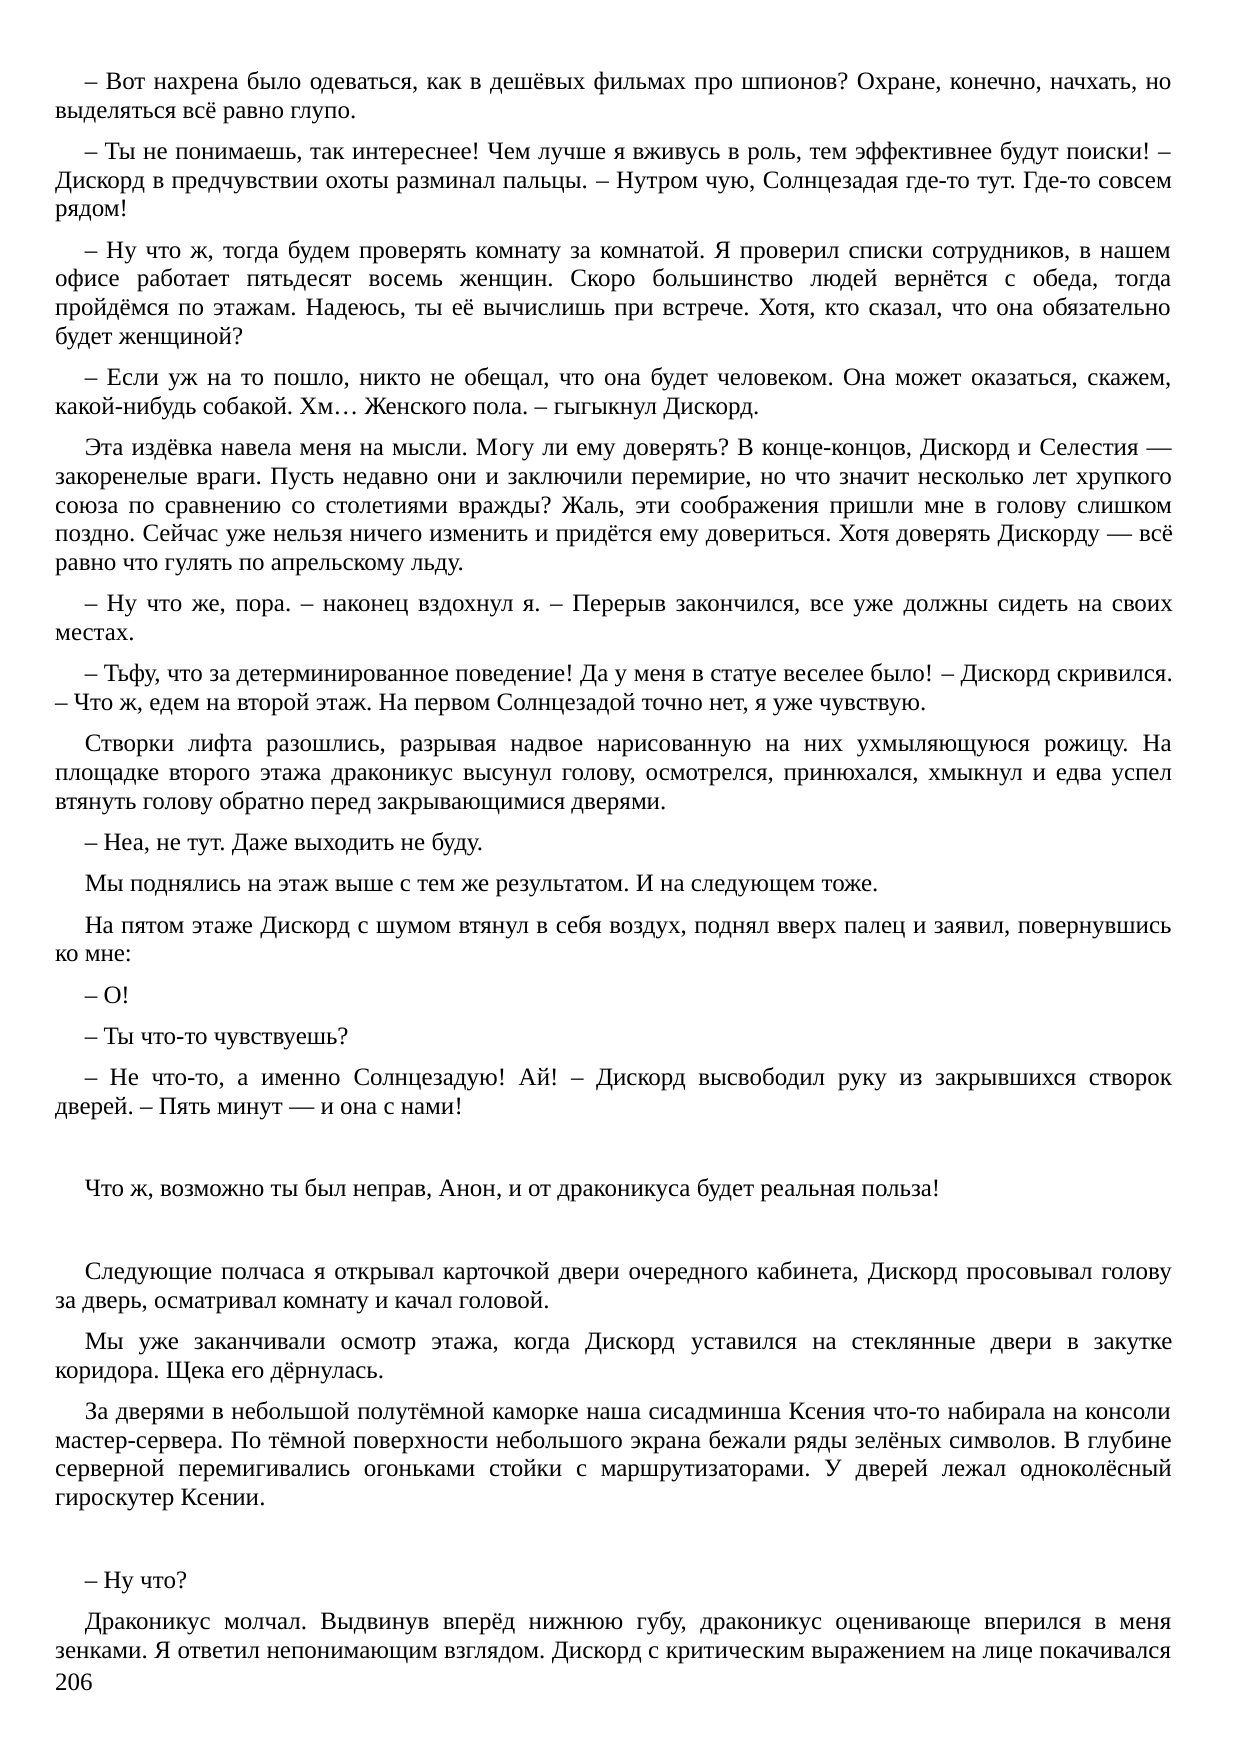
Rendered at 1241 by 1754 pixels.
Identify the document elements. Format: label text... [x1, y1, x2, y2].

text – Не что-то, а именно Солнцезадую! Ай! – Дискорд высвободил руку из закрывшихся створок дверей. – Пять минут — и она с нами! [55, 1062, 1173, 1120]
text Следующие полчаса я открывал карточкой двери очередного кабинета, Дискорд просовывал голову за дверь, осматривал комнату и качал головой. [55, 1256, 1173, 1313]
text Эта издёвка навела меня на мысли. Могу ли ему доверять? В конце-концов, Дискорд и Селестия — закоренелые враги. Пусть недавно они и заключили перемирие, но что значит несколько лет хрупкого союза по сравнению со столетиями вражды? Жаль, эти соображения пришли мне в голову слишком поздно. Сейчас уже нельзя ничего изменить и придётся ему довериться. Хотя доверять Дискорду — всё равно что гулять по апрельскому льду. [55, 432, 1173, 576]
text – Тьфу, что за детерминированное поведение! Да у меня в статуе веселее было! – Дискорд скривился. – Что ж, едем на второй этаж. На первом Солнцезадой точно нет, я уже чувствую. [55, 658, 1173, 716]
text – Если уж на то пошло, никто не обещал, что она будет человеком. Она может оказаться, скажем, какой-нибудь собакой. Хм… Женского пола. – гыгыкнул Дискорд. [55, 362, 1173, 420]
text – Ну что же, пора. – наконец вздохнул я. – Перерыв закончился, все уже должны сидеть на своих местах. [55, 588, 1173, 646]
text Что ж, возможно ты был неправ, Анон, и от драконикуса будет реальная польза! [55, 1173, 1173, 1202]
text – Вот нахрена было одеваться, как в дешёвых фильмах про шпионов? Охране, конечно, начхать, но выделяться всё равно глупо. [55, 66, 1173, 123]
text – О! [55, 980, 1173, 1008]
text Мы уже заканчивали осмотр этажа, когда Дискорд уставился на стеклянные двери в закутке коридора. Щека его дёрнулась. [55, 1326, 1173, 1383]
text – Неа, не тут. Даже выходить не буду. [55, 827, 1173, 856]
text За дверями в небольшой полутёмной каморке наша сисадминша Ксения что-то набирала на консоли мастер-сервера. По тёмной поверхности небольшого экрана бежали ряды зелёных символов. В глубине серверной перемигивались огоньками стойки с маршрутизаторами. У дверей лежал одноколёсный гироскутер Ксении. [55, 1396, 1173, 1511]
text Мы поднялись на этаж выше с тем же результатом. И на следующем тоже. [55, 868, 1173, 897]
text Драконикус молчал. Выдвинув вперёд нижнюю губу, драконикус оценивающе вперился в меня зенками. Я ответил непонимающим взглядом. Дискорд с критическим выражением на лице покачивался [55, 1606, 1173, 1663]
text – Ну что ж, тогда будем проверять комнату за комнатой. Я проверил списки сотрудников, в нашем офисе работает пятьдесят восемь женщин. Скоро большинство людей вернётся с обеда, тогда пройдёмся по этажам. Надеюсь, ты её вычислишь при встрече. Хотя, кто сказал, что она обязательно будет женщиной? [55, 235, 1173, 350]
text – Ну что? [55, 1565, 1173, 1593]
text Створки лифта разошлись, разрывая надвое нарисованную на них ухмыляющуюся рожицу. На площадке второго этажа драконикус высунул голову, осмотрелся, принюхался, хмыкнул и едва успел втянуть голову обратно перед закрывающимися дверями. [55, 728, 1173, 815]
text – Ты что-то чувствуешь? [55, 1021, 1173, 1050]
text – Ты не понимаешь, так интереснее! Чем лучше я вживусь в роль, тем эффективнее будут поиски! –Дискорд в предчувствии охоты разминал пальцы. – Нутром чую, Солнцезадая где-то тут. Где-то совсем рядом! [55, 136, 1173, 222]
text На пятом этаже Дискорд с шумом втянул в себя воздух, поднял вверх палец и заявил, повернувшись ко мне: [55, 910, 1173, 967]
